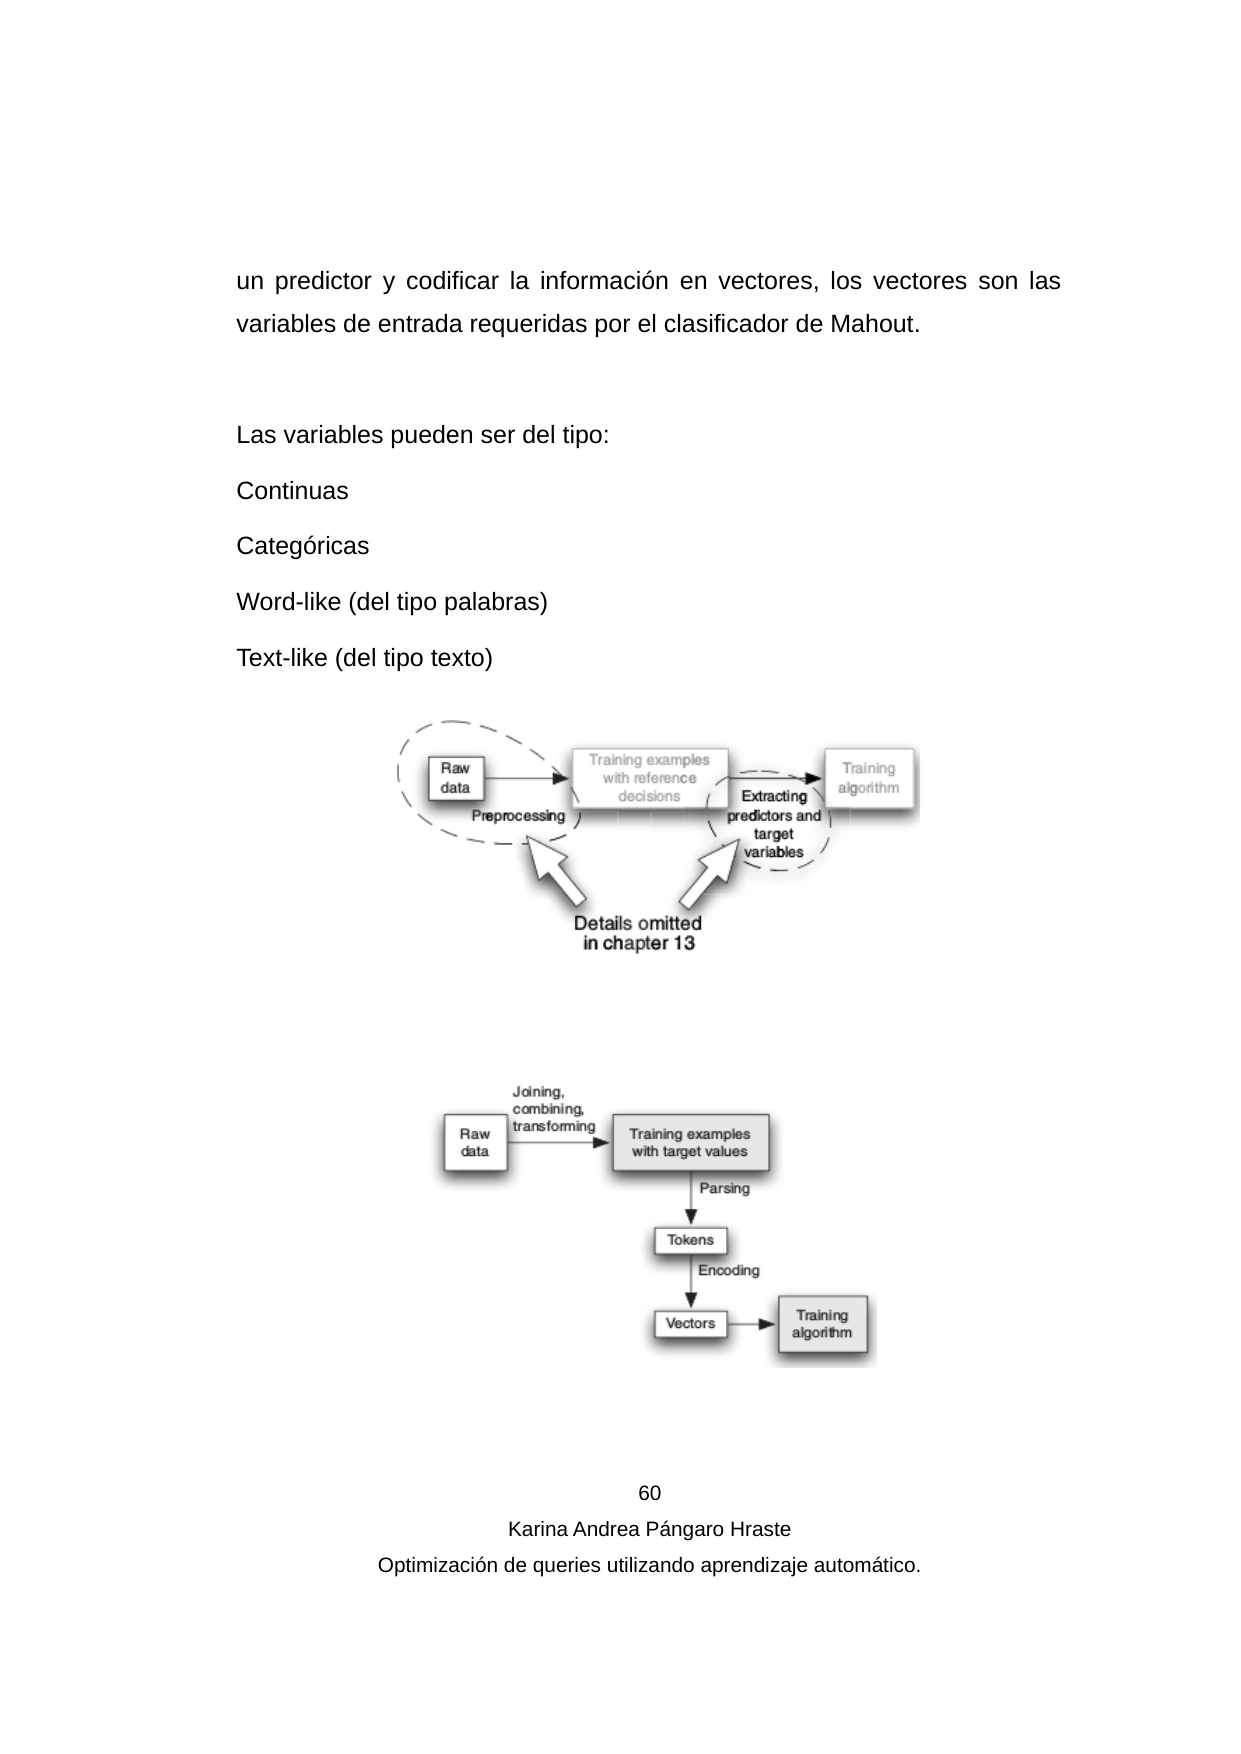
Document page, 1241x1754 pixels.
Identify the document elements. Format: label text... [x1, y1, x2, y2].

text un predictor y codificar la información en vectores, los vectores son las variables de entrada requeridas por el clasificador de Mahout. [236, 266, 1063, 338]
text Continuas [236, 476, 1063, 504]
text Categóricas [236, 531, 1063, 560]
text Text-like (del tipo texto) [236, 643, 1063, 671]
text Las variables pueden ser del tipo: [236, 420, 1063, 449]
text Word-like (del tipo palabras) [236, 587, 1063, 616]
picture [378, 698, 921, 1000]
picture [422, 1069, 878, 1368]
